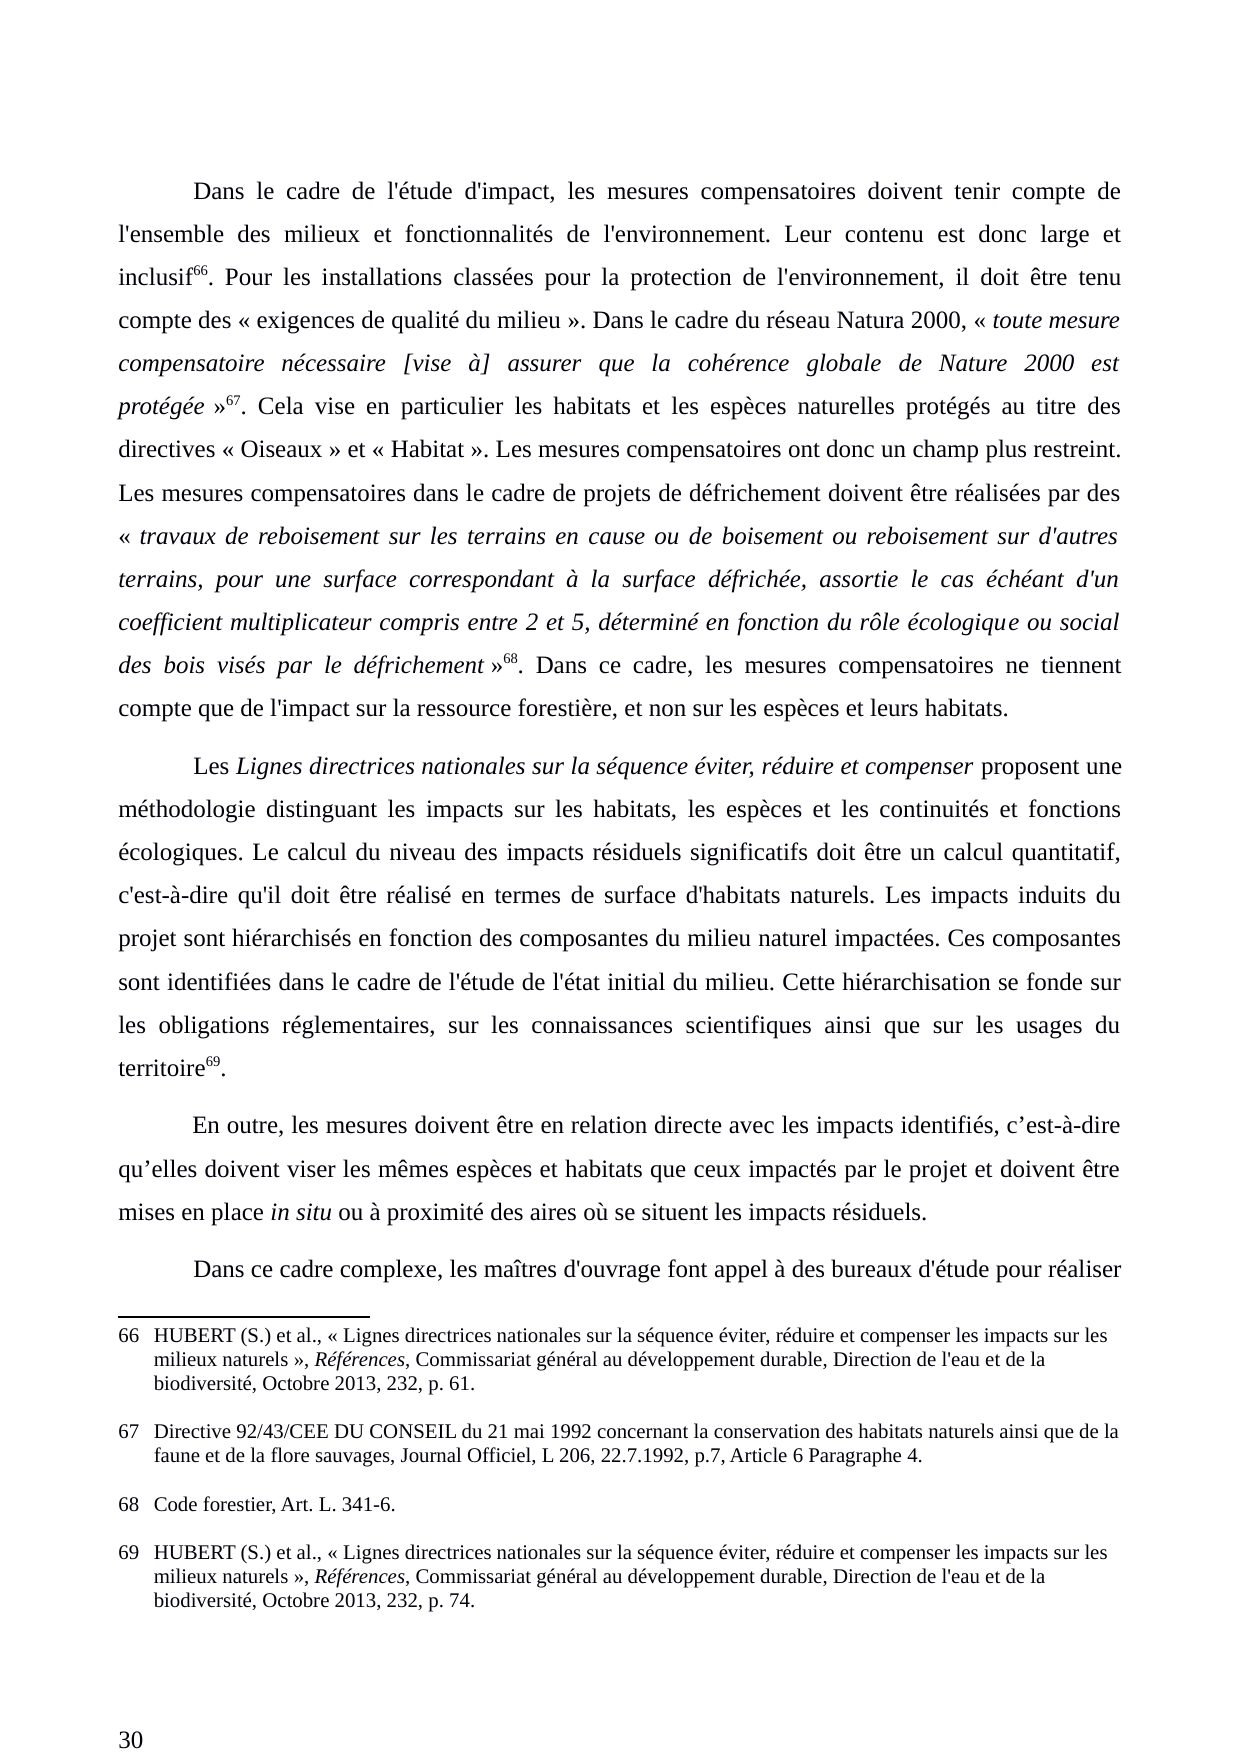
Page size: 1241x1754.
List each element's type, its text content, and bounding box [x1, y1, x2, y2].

text Dans le cadre de l'étude d'impact, les mesures compensatoires doivent tenir compte de l'ensemble des milieux et fonctionnalités de l'environnement. Leur contenu est donc large et inclusif. Pour les installations classées pour la protection de l'environnement, il doit être tenu compte des « exigences de qualité du milieu ». Dans le cadre du réseau Natura 2000, « toute mesure compensatoire nécessaire [vise à] assurer que la cohérence globale de Nature 2000 est protégée ». Cela vise en particulier les habitats et les espèces naturelles protégés au titre des directives « Oiseaux » et « Habitat ». Les mesures compensatoires ont donc un champ plus restreint. Les mesures compensatoires dans le cadre de projets de défrichement doivent être réalisées par des « travaux de reboisement sur les terrains en cause ou de boisement ou reboisement sur d'autres terrains, pour une surface correspondant à la surface défrichée, assortie le cas échéant d'un coefficient multiplicateur compris entre 2 et 5, déterminé en fonction du rôle écologique ou social des bois visés par le défrichement ». Dans ce cadre, les mesures compensatoires ne tiennent compte que de l'impact sur la ressource forestière, et non sur les espèces et leurs habitats. [118, 176, 1122, 722]
text HUBERT (S.) et al., « Lignes directrices nationales sur la séquence éviter, réduire et compenser les impacts sur les milieux naturels », Références, Commissariat général au développement durable, Direction de l'eau et de la biodiversité, Octobre 2013, 232, p. 61. [118, 1323, 1122, 1395]
text HUBERT (S.) et al., « Lignes directrices nationales sur la séquence éviter, réduire et compenser les impacts sur les milieux naturels », Références, Commissariat général au développement durable, Direction de l'eau et de la biodiversité, Octobre 2013, 232, p. 74. [118, 1539, 1122, 1612]
text Code forestier, Art. L. 341-6. [118, 1491, 1122, 1516]
text En outre, les mesures doivent être en relation directe avec les impacts identifiés, c’est-à-dire qu’elles doivent viser les mêmes espèces et habitats que ceux impactés par le projet et doivent être mises en place in situ ou à proximité des aires où se situent les impacts résiduels. [118, 1111, 1122, 1226]
text Dans ce cadre complexe, les maîtres d'ouvrage font appel à des bureaux d'étude pour réaliser [118, 1254, 1122, 1283]
text Directive 92/43/CEE DU CONSEIL du 21 mai 1992 concernant la conservation des habitats naturels ainsi que de la faune et de la flore sauvages, Journal Officiel, L 206, 22.7.1992, p.7, Article 6 Paragraphe 4. [118, 1419, 1122, 1467]
text Les Lignes directrices nationales sur la séquence éviter, réduire et compenser proposent une méthodologie distinguant les impacts sur les habitats, les espèces et les continuités et fonctions écologiques. Le calcul du niveau des impacts résiduels significatifs doit être un calcul quantitatif, c'est-à-dire qu'il doit être réalisé en termes de surface d'habitats naturels. Les impacts induits du projet sont hiérarchisés en fonction des composantes du milieu naturel impactées. Ces composantes sont identifiées dans le cadre de l'étude de l'état initial du milieu. Cette hiérarchisation se fonde sur les obligations réglementaires, sur les connaissances scientifiques ainsi que sur les usages du territoire. [118, 751, 1122, 1082]
